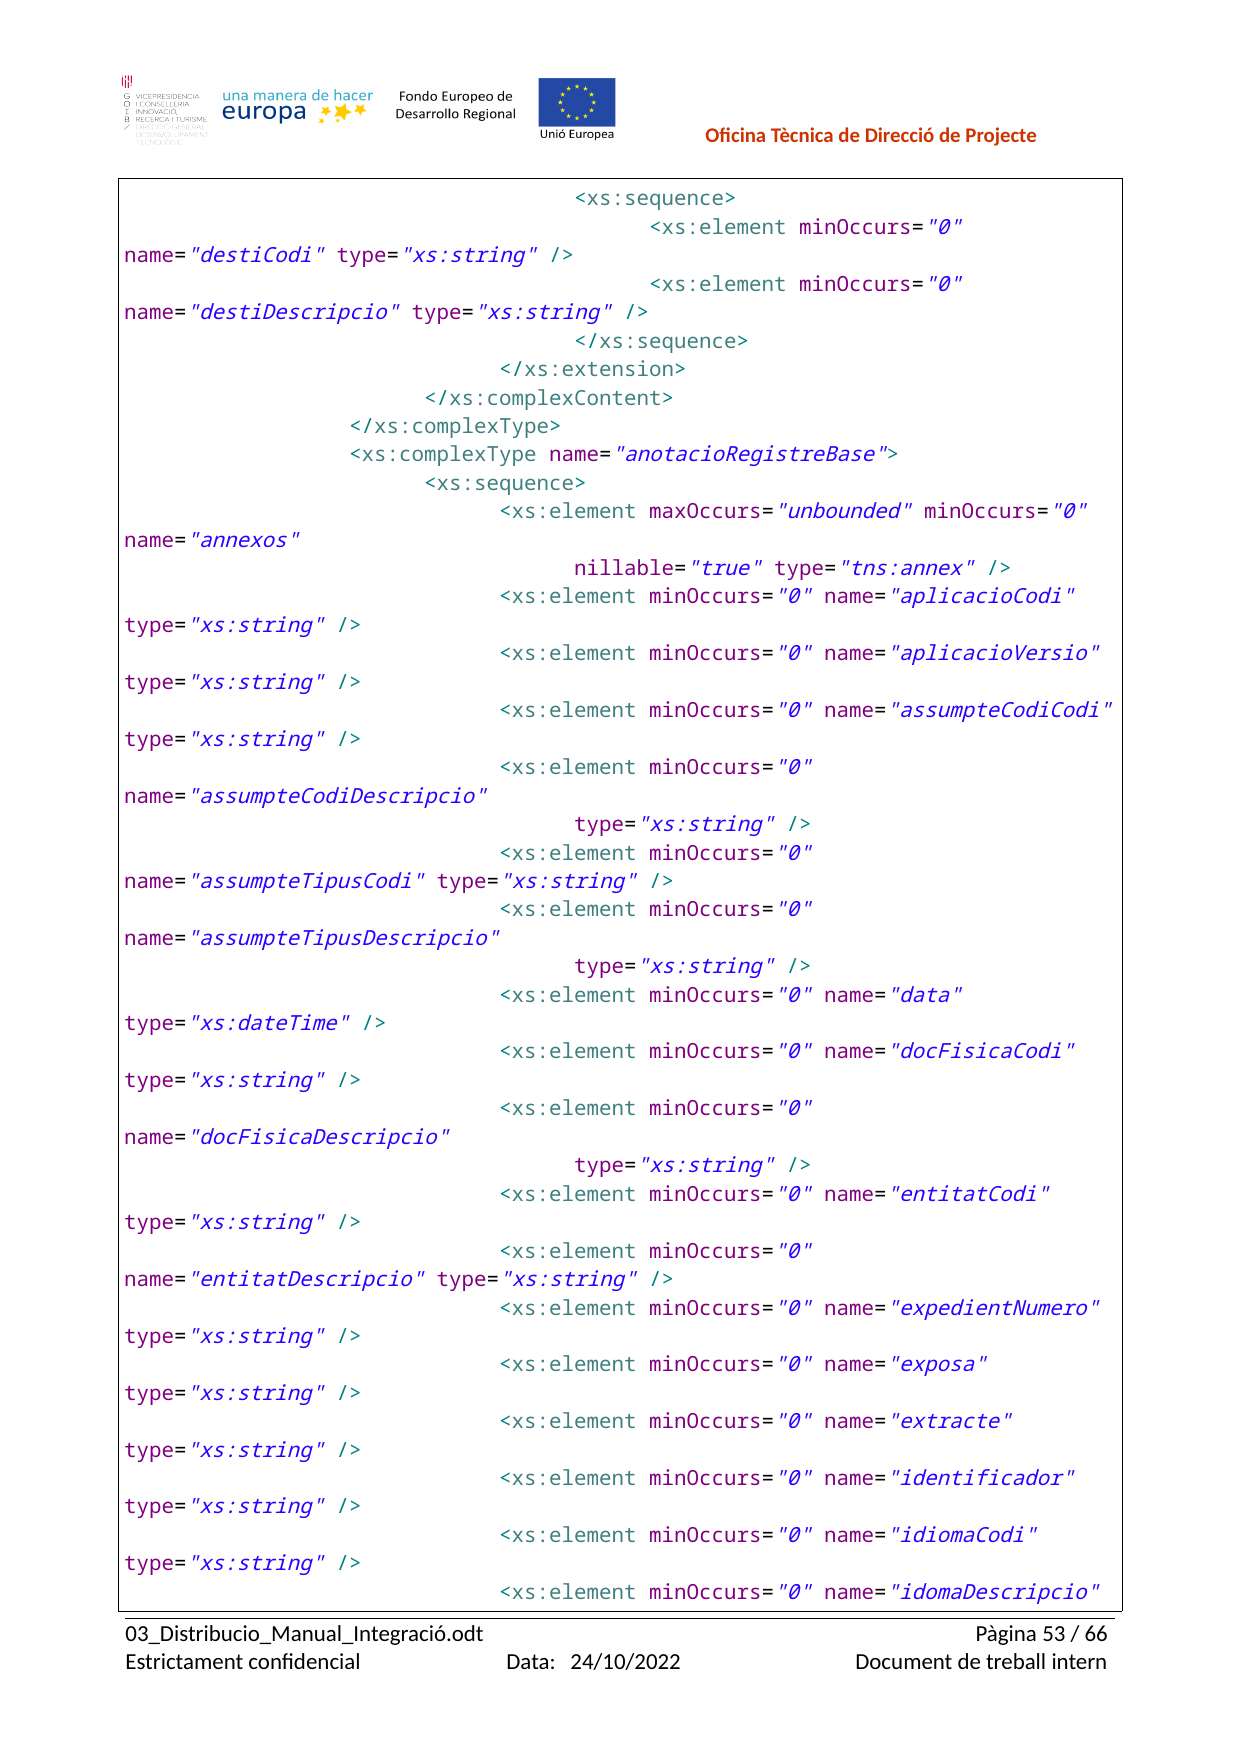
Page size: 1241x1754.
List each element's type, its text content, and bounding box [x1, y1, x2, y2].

table_header <xs:sequence> <xs:element minOccurs="0" name="destiCodi" type="xs:string" /> <xs:element minOccurs="0" name="destiDescripcio" type="xs:string" /> </xs:sequence> </xs:extension> </xs:complexContent> </xs:complexType> <xs:complexType name="anotacioRegistreBase"> <xs:sequence> <xs:element maxOccurs="unbounded" minOccurs="0" name="annexos" nillable="true" type="tns:annex" /> <xs:element minOccurs="0" name="aplicacioCodi" type="xs:string" /> <xs:element minOccurs="0" name="aplicacioVersio" type="xs:string" /> <xs:element minOccurs="0" name="assumpteCodiCodi" type="xs:string" /> <xs:element minOccurs="0" name="assumpteCodiDescripcio" type="xs:string" /> <xs:element minOccurs="0" name="assumpteTipusCodi" type="xs:string" /> <xs:element minOccurs="0" name="assumpteTipusDescripcio" type="xs:string" /> <xs:element minOccurs="0" name="data" type="xs:dateTime" /> <xs:element minOccurs="0" name="docFisicaCodi" type="xs:string" /> <xs:element minOccurs="0" name="docFisicaDescripcio" type="xs:string" /> <xs:element minOccurs="0" name="entitatCodi" type="xs:string" /> <xs:element minOccurs="0" name="entitatDescripcio" type="xs:string" /> <xs:element minOccurs="0" name="expedientNumero" type="xs:string" /> <xs:element minOccurs="0" name="exposa" type="xs:string" /> <xs:element minOccurs="0" name="extracte" type="xs:string" /> <xs:element minOccurs="0" name="identificador" type="xs:string" /> <xs:element minOccurs="0" name="idiomaCodi" type="xs:string" /> <xs:element minOccurs="0" name="idomaDescripcio" [119, 179, 1122, 1611]
picture [219, 73, 621, 147]
picture [118, 73, 213, 147]
